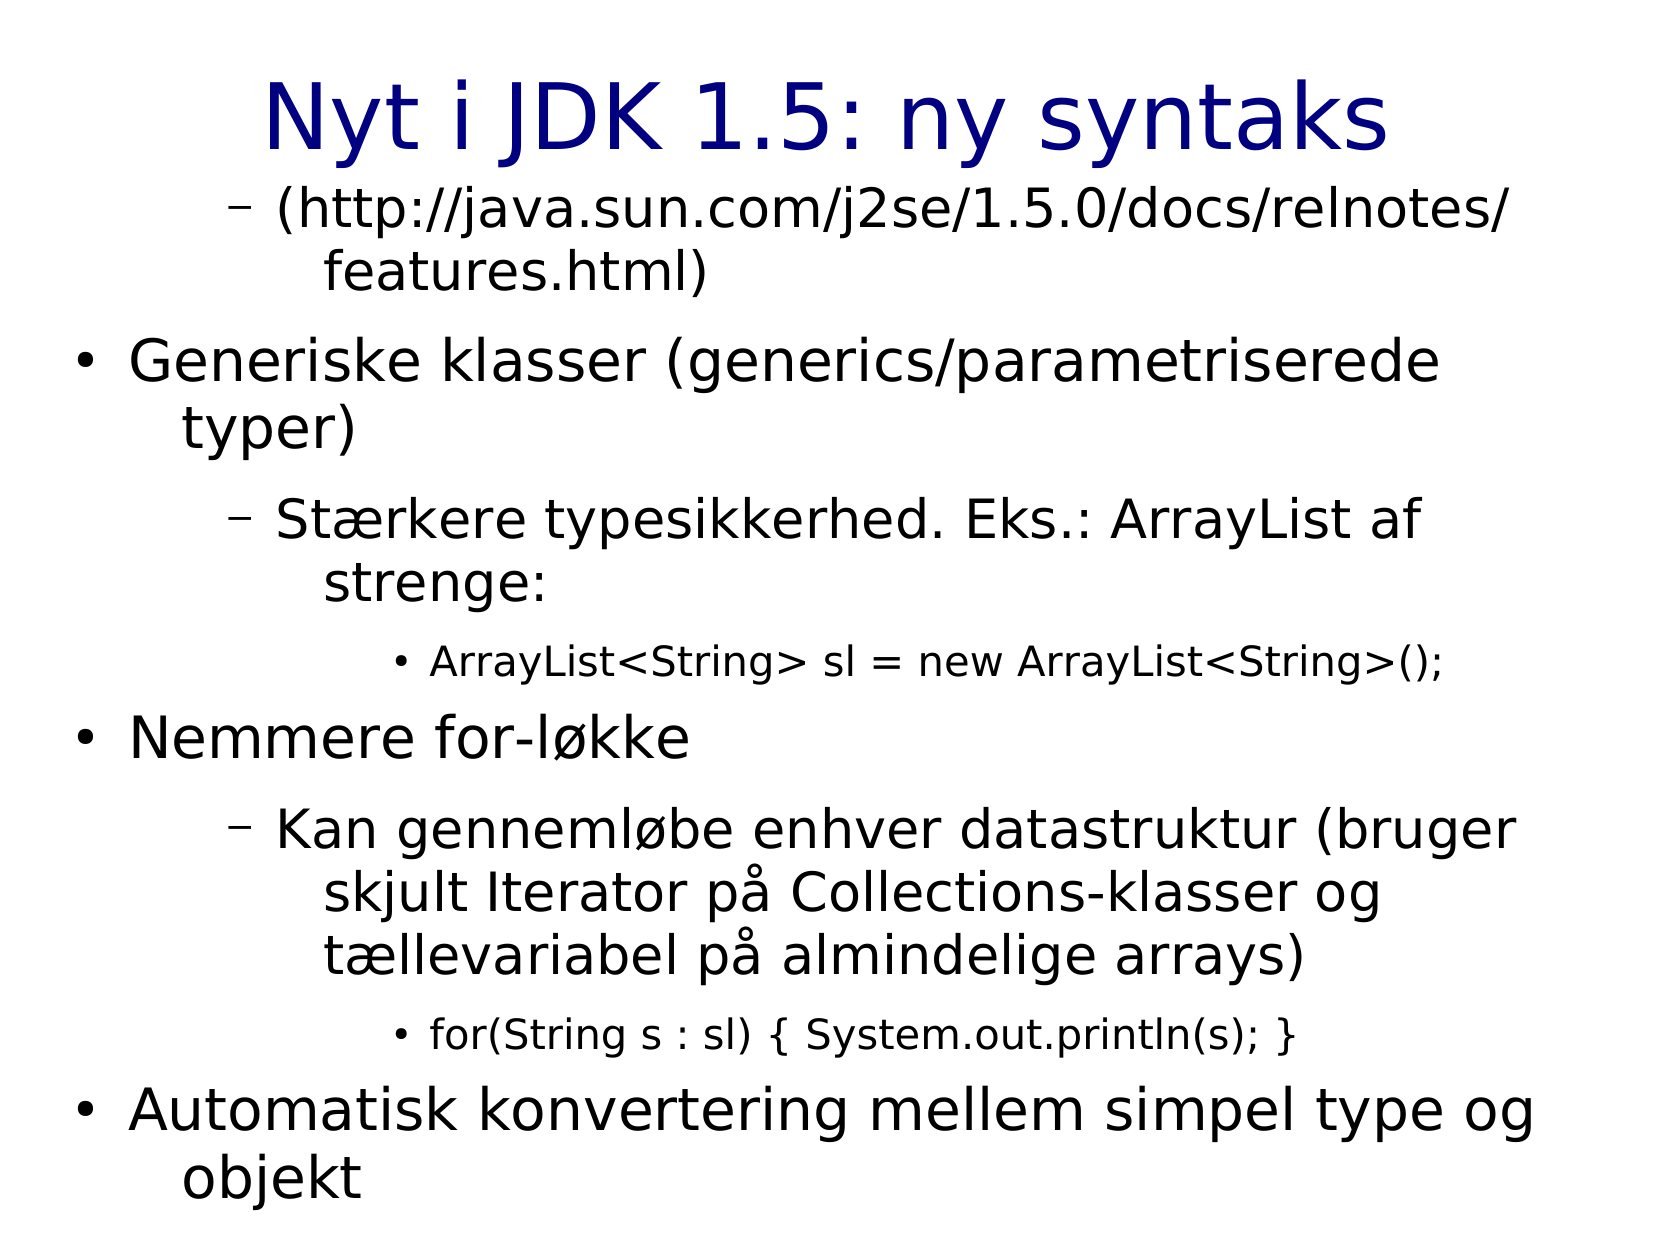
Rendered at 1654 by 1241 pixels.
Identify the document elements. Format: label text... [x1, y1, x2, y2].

list (http://java.sun.com/j2se/1.5.0/docs/relnotes/features.html) Generiske klasser (generics/parametriserede typer) Stærkere typesikkerhed. Eks.: ArrayList af strenge: ArrayList<String> sl = new ArrayList<String>(); Nemmere for-løkke Kan gennemløbe enhver datastruktur (bruger skjult Iterator på Collections-klasser og tællevariabel på almindelige arrays) for(String s : sl) { System.out.println(s); } Automatisk konvertering mellem simpel type og objekt Map<String, Integer> navnTilCPR = new HashMap<String, Integer>(); navnTilCPR.put("Jacob Nordfalk", 010171); // boxing af int 010171 int cpr = navnTilCPR.get("Jacob Nordfalk"); // unboxing af Integer 010171 Typesikre opremsninger (typesafe enums) public enum MainMenu {FILE, EDIT, FORMAT, VIEW}; Variabelt antal argumenter til en metode (array af arg) Import af klassemetoder og -variabler (static import) import static java.lang.Math.*; ... x = 2*PI; y = sin(x); ... Metadata (Annotations) [39, 177, 1573, 1241]
title Nyt i JDK 1.5: ny syntaks [105, 14, 1549, 177]
